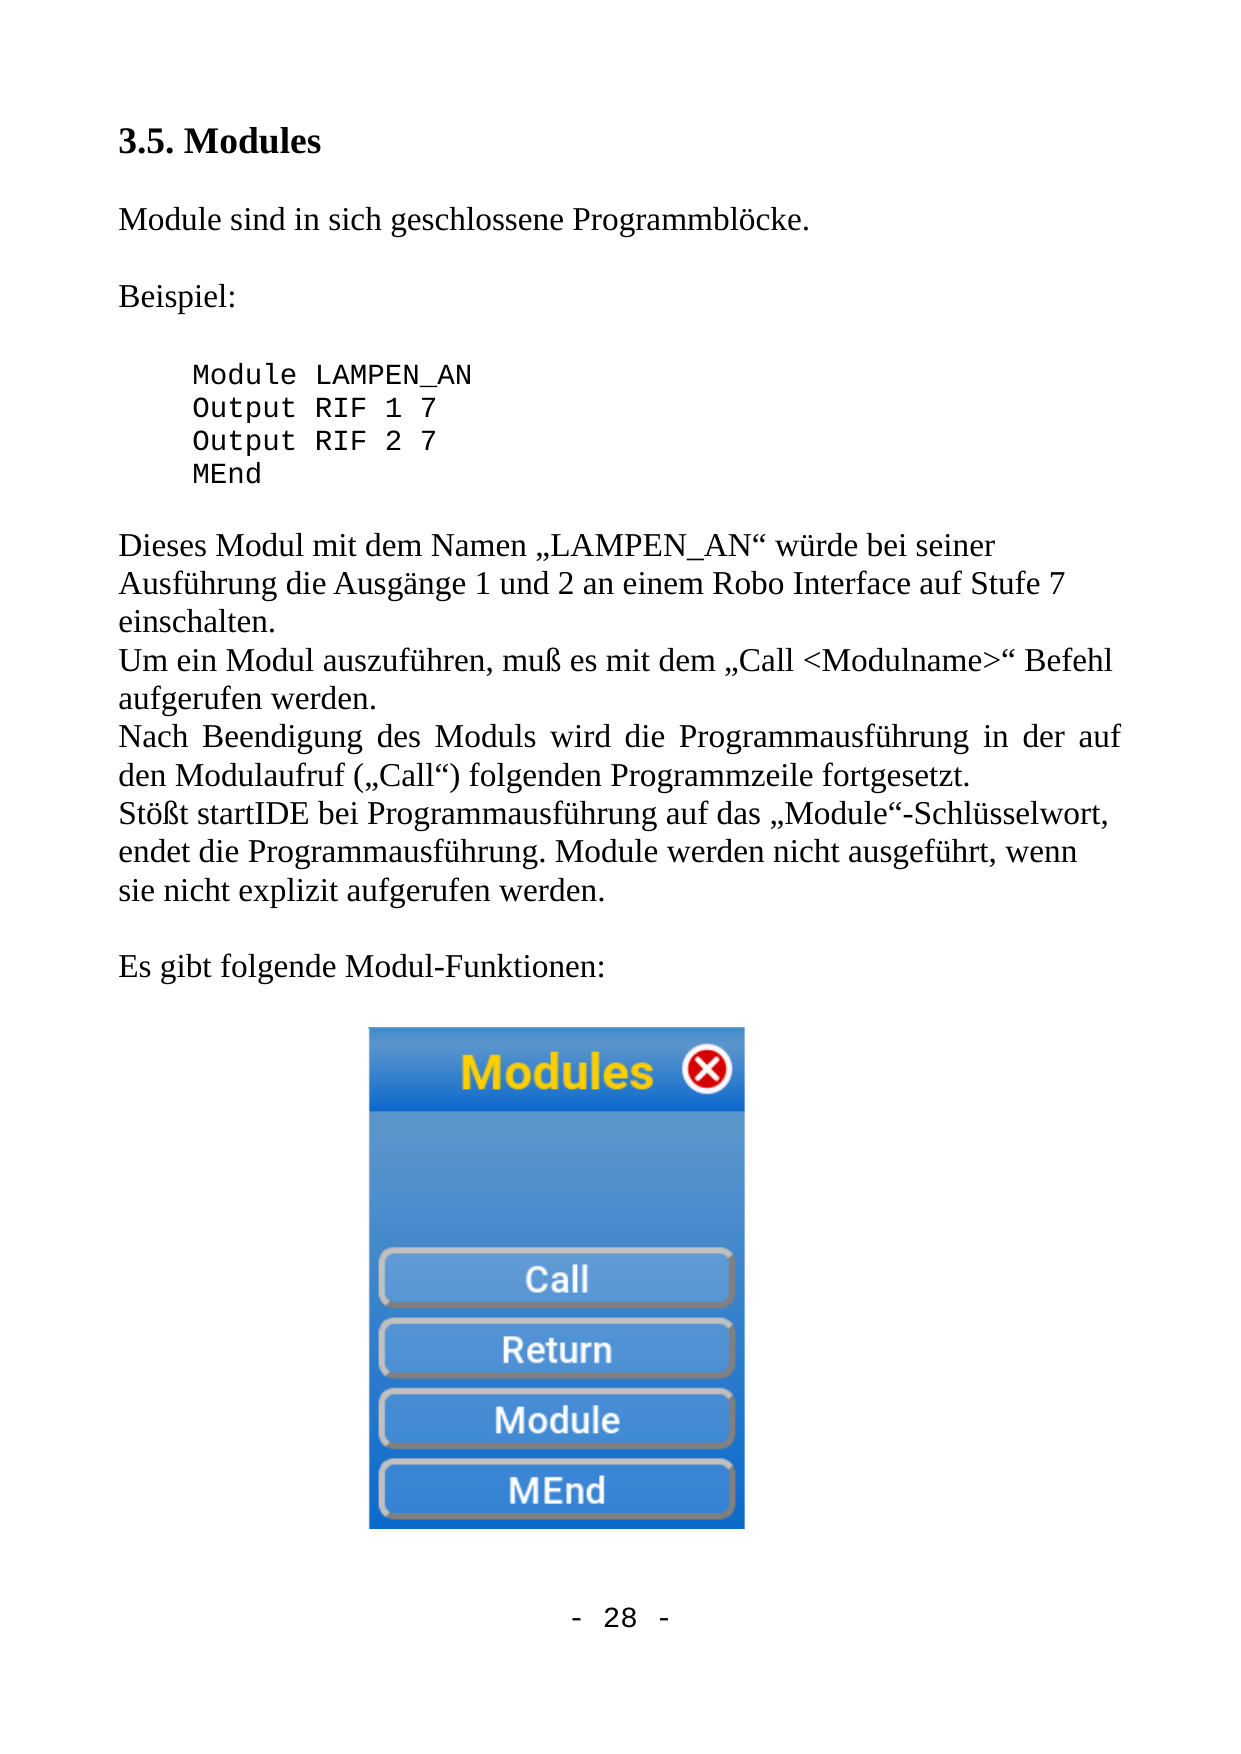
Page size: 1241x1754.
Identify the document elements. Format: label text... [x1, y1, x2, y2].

text Es gibt folgende Modul-Funktionen: [118, 947, 1122, 985]
text Stößt startIDE bei Programmausführung auf das „Module“-Schlüsselwort, endet die Programmausführung. Module werden nicht ausgeführt, wenn sie nicht explizit aufgerufen werden. [118, 793, 1122, 908]
text Module LAMPEN_AN [118, 353, 1122, 393]
text Nach Beendigung des Moduls wird die Programmausführung in der auf den Modulaufruf („Call“) folgenden Programmzeile fortgesetzt. [118, 717, 1122, 793]
text Beispiel: [118, 276, 1122, 314]
text MEnd [118, 459, 1122, 492]
text Module sind in sich geschlossene Programmblöcke. [118, 199, 1122, 238]
text 3.5. Modules [118, 118, 1122, 161]
text Output RIF 2 7 [118, 426, 1122, 459]
picture [368, 1027, 745, 1529]
text Output RIF 1 7 [118, 393, 1122, 426]
text Dieses Modul mit dem Namen „LAMPEN_AN“ würde bei seiner Ausführung die Ausgänge 1 und 2 an einem Robo Interface auf Stufe 7 einschalten. [118, 525, 1122, 640]
text Um ein Modul auszuführen, muß es mit dem „Call <Modulname>“ Befehl aufgerufen werden. [118, 640, 1122, 717]
